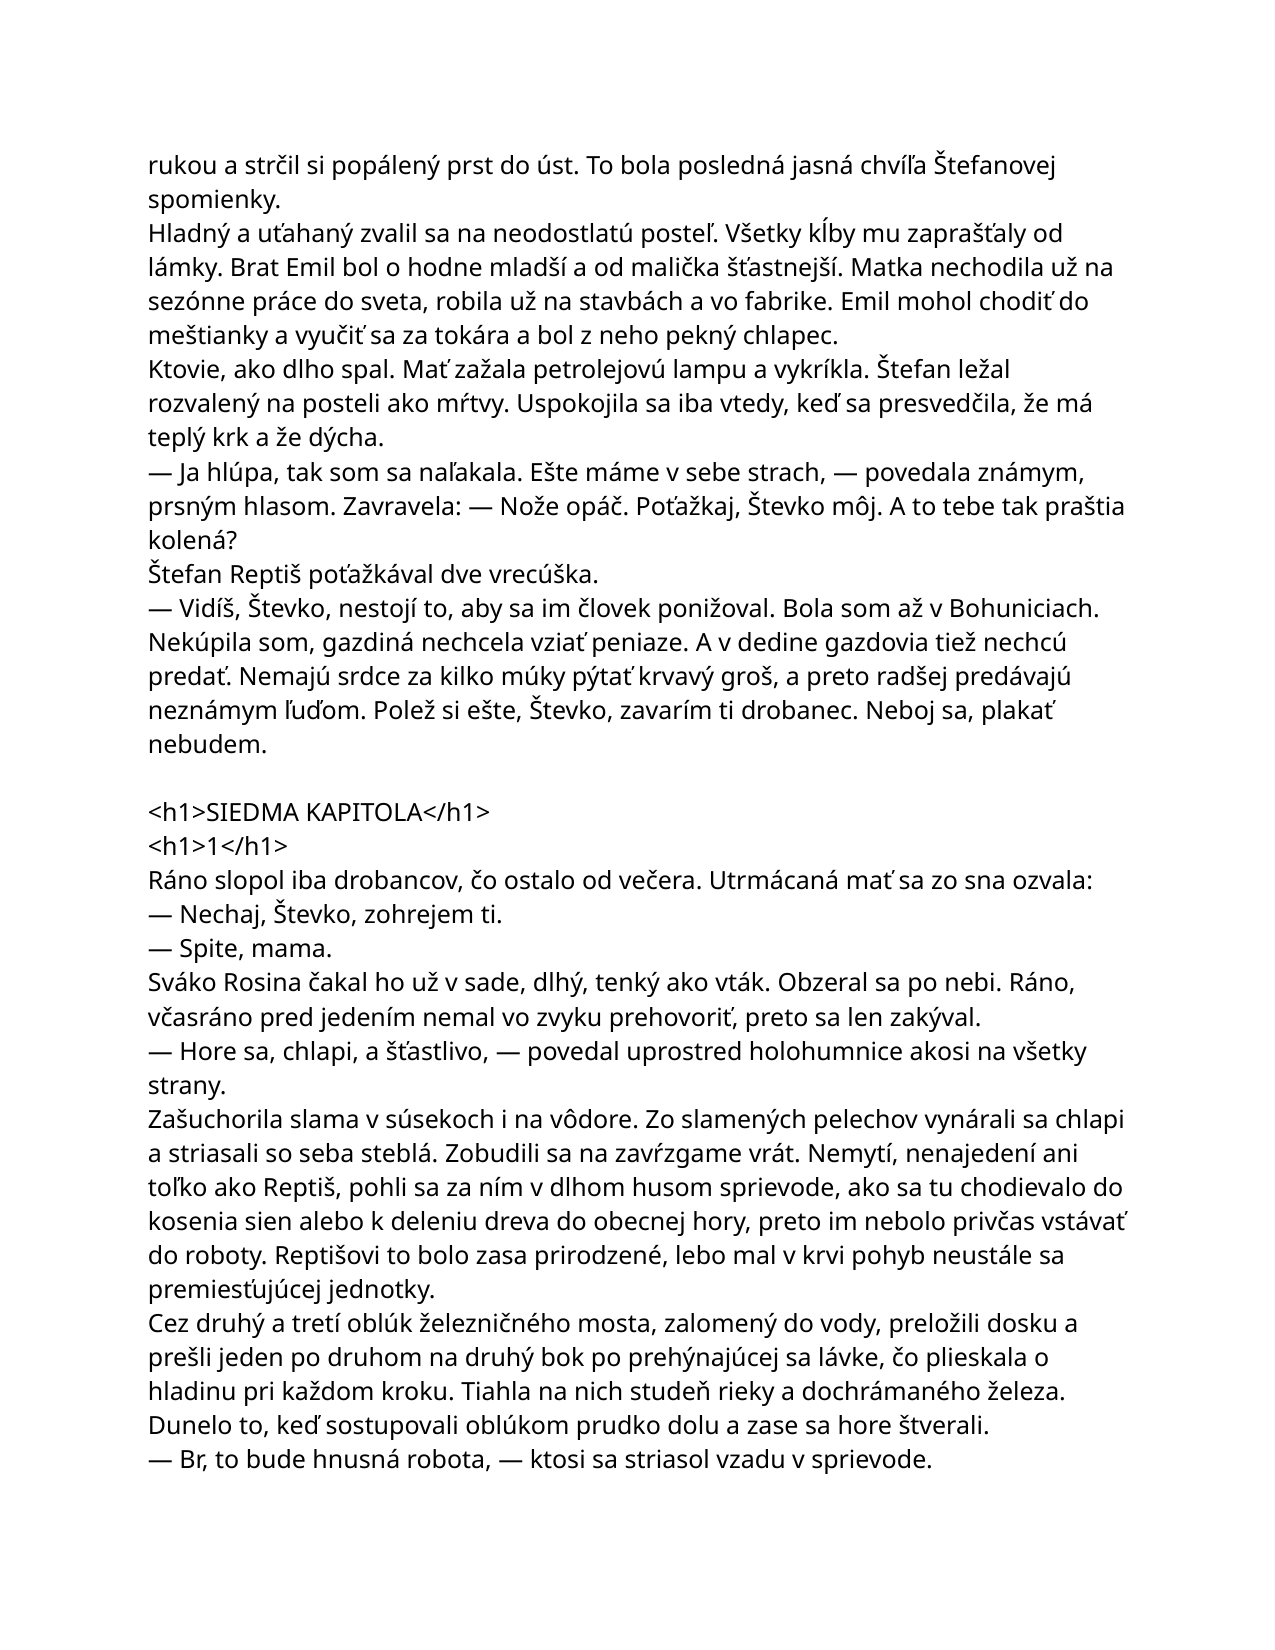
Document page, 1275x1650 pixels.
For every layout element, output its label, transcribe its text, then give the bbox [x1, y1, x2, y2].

text Hladný a uťahaný zvalil sa na neodostlatú posteľ. Všetky kĺby mu zaprašťaly od lámky. Brat Emil bol o hodne mladší a od malička šťastnejší. Matka nechodila už na sezónne práce do sveta, robila už na stavbách a vo fabrike. Emil mohol chodiť do meštianky a vyučiť sa za tokára a bol z neho pekný chlapec. [148, 216, 1127, 352]
text — Vidíš, Števko, nestojí to, aby sa im človek ponižoval. Bola som až v Bohuniciach. Nekúpila som, gazdiná nechcela vziať peniaze. A v dedine gazdovia tiež nechcú predať. Nemajú srdce za kilko múky pýtať krvavý groš, a preto radšej predávajú neznámym ľuďom. Polež si ešte, Števko, zavarím ti drobanec. Neboj sa, plakať nebudem. [148, 590, 1127, 761]
text Zašuchorila slama v súsekoch i na vôdore. Zo slamených pelechov vynárali sa chlapi a striasali so seba steblá. Zobudili sa na zavŕzgame vrát. Nemytí, nenajedení ani toľko ako Reptiš, pohli sa za ním v dlhom husom sprievode, ako sa tu chodievalo do kosenia sien alebo k deleniu dreva do obecnej hory, preto im nebolo privčas vstávať do roboty. Reptišovi to bolo zasa prirodzené, lebo mal v krvi pohyb neustále sa premiesťujúcej jednotky. [148, 1101, 1127, 1306]
text Ktovie, ako dlho spal. Mať zažala petrolejovú lampu a vykríkla. Štefan ležal rozvalený na posteli ako mŕtvy. Uspokojila sa iba vtedy, keď sa presvedčila, že má teplý krk a že dýcha. [148, 352, 1127, 454]
text — Br, to bude hnusná robota, — ktosi sa striasol vzadu v sprievode. [148, 1442, 1127, 1476]
text <h1>1</h1> [148, 829, 1127, 863]
text Sváko Rosina čakal ho už v sade, dlhý, tenký ako vták. Obzeral sa po nebi. Ráno, včasráno pred jedením nemal vo zvyku prehovoriť, preto sa len zakýval. [148, 965, 1127, 1033]
text Štefan Reptiš poťažkával dve vrecúška. [148, 556, 1127, 590]
text — Hore sa, chlapi, a šťastlivo, — povedal uprostred holohumnice akosi na všetky strany. [148, 1033, 1127, 1101]
text <h1>SIEDMA KAPITOLA</h1> [148, 795, 1127, 829]
text — Spite, mama. [148, 931, 1127, 965]
text — Nechaj, Števko, zohrejem ti. [148, 897, 1127, 931]
text rukou a strčil si popálený prst do úst. To bola posledná jasná chvíľa Štefanovej spomienky. [148, 148, 1127, 216]
text Cez druhý a tretí oblúk železničného mosta, zalomený do vody, preložili dosku a prešli jeden po druhom na druhý bok po prehýnajúcej sa lávke, čo plieskala o hladinu pri každom kroku. Tiahla na nich studeň rieky a dochrámaného železa. Dunelo to, keď sostupovali oblúkom prudko dolu a zase sa hore štverali. [148, 1306, 1127, 1442]
text — Ja hlúpa, tak som sa naľakala. Ešte máme v sebe strach, — povedala známym, prsným hlasom. Zavravela: — Nože opáč. Poťažkaj, Števko môj. A to tebe tak praštia kolená? [148, 454, 1127, 556]
text Ráno slopol iba drobancov, čo ostalo od večera. Utrmácaná mať sa zo sna ozvala: [148, 863, 1127, 897]
